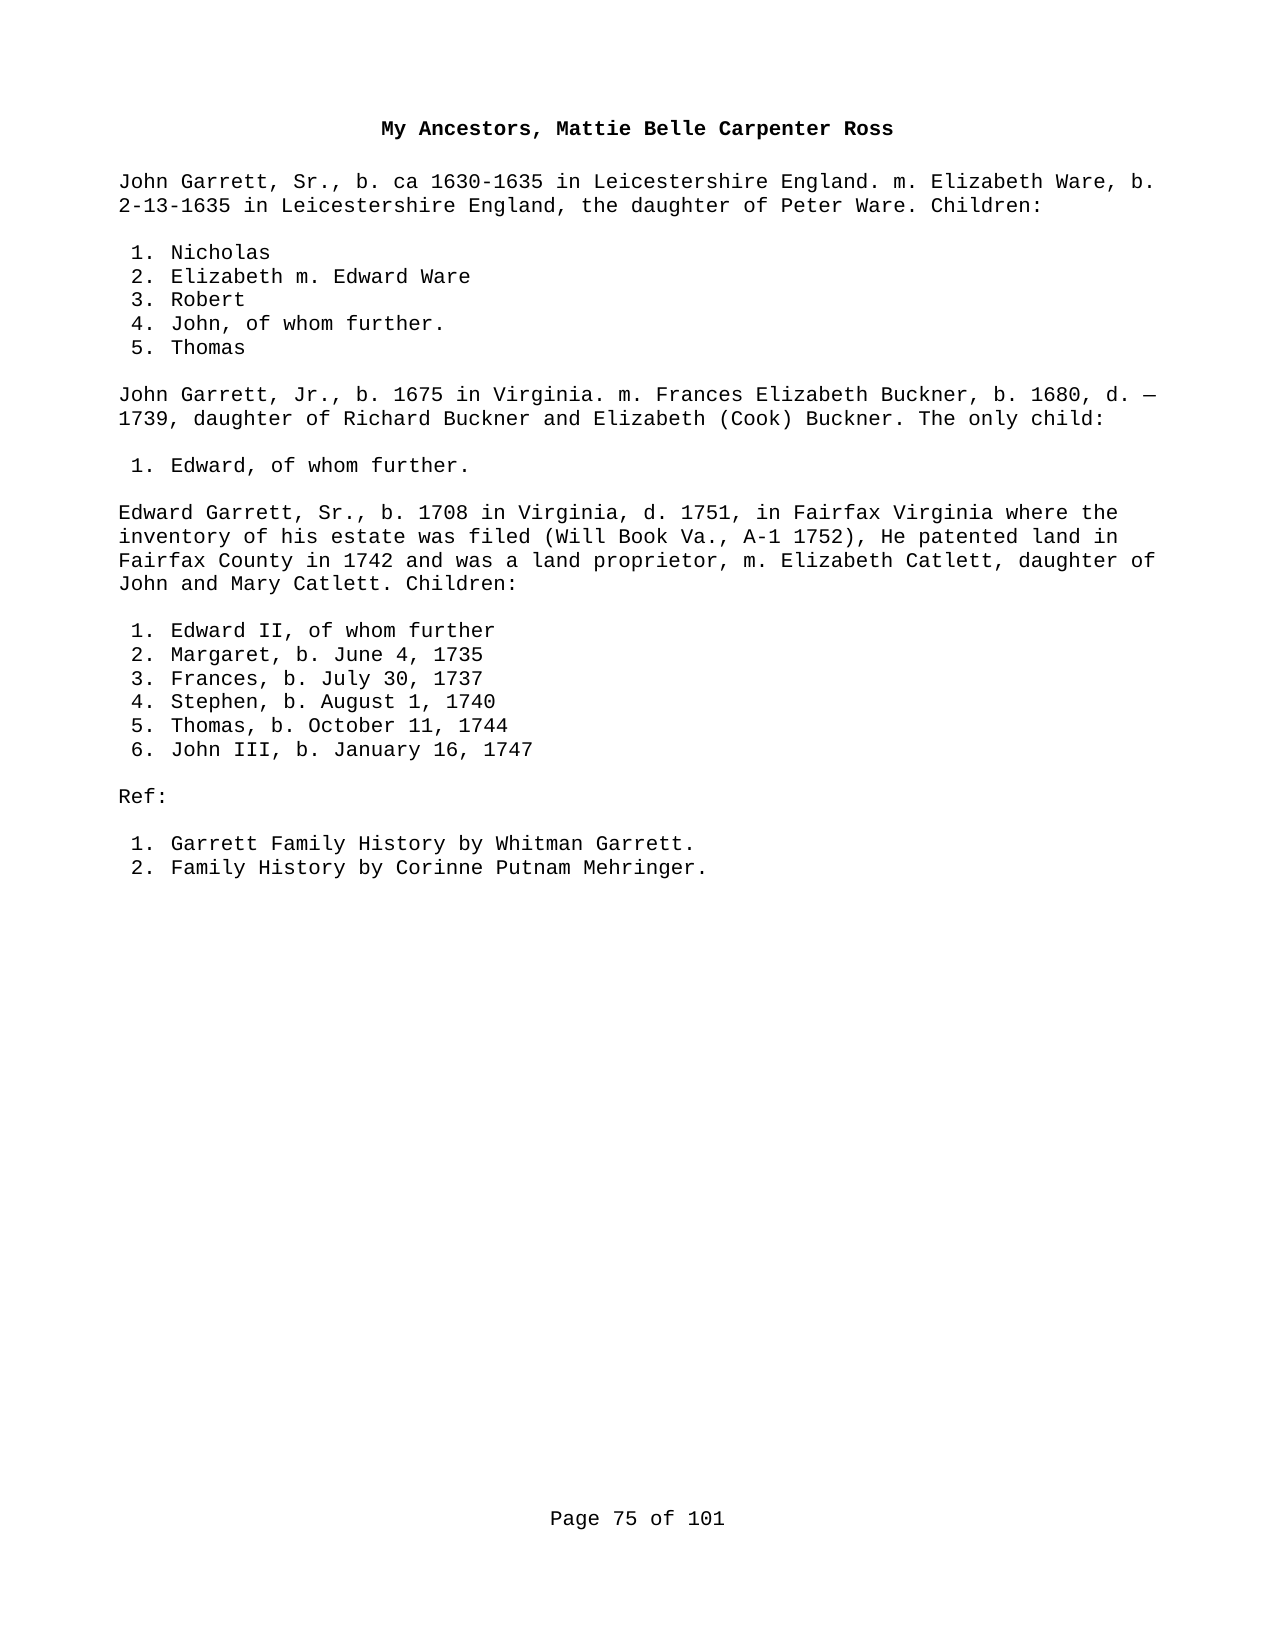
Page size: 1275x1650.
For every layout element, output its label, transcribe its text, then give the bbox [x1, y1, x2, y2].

text John Garrett, Jr., b. 1675 in Virginia. m. Frances Elizabeth Buckner, b. 1680, d. — 1739, daughter of Richard Buckner and Elizabeth (Cook) Buckner. The only child: [118, 384, 1157, 431]
list Frances, b. July 30, 1737 [156, 668, 1157, 691]
list Garrett Family History by Whitman Garrett. [156, 833, 1157, 857]
text Edward Garrett, Sr., b. 1708 in Virginia, d. 1751, in Fairfax Virginia where the inventory of his estate was filed (Will Book Va., A-1 1752), He patented land in Fairfax County in 1742 and was a land proprietor, m. Elizabeth Catlett, daughter of John and Mary Catlett. Children: [118, 502, 1157, 597]
list Family History by Corinne Putnam Mehringer. [156, 857, 1157, 881]
list John III, b. January 16, 1747 [156, 739, 1157, 762]
list Robert [156, 289, 1157, 313]
text John Garrett, Sr., b. ca 1630-1635 in Leicestershire England. m. Elizabeth Ware, b. 2-13-1635 in Leicestershire England, the daughter of Peter Ware. Children: [118, 171, 1157, 218]
list Margaret, b. June 4, 1735 [156, 644, 1157, 668]
list Edward II, of whom further [156, 621, 1157, 644]
list Stephen, b. August 1, 1740 [156, 691, 1157, 715]
list John, of whom further. [156, 313, 1157, 337]
list Nicholas [156, 242, 1157, 266]
list Thomas, b. October 11, 1744 [156, 715, 1157, 739]
list Edward, of whom further. [156, 455, 1157, 479]
text Ref: [118, 786, 1157, 810]
list Elizabeth m. Edward Ware [156, 266, 1157, 289]
list Thomas [156, 337, 1157, 360]
